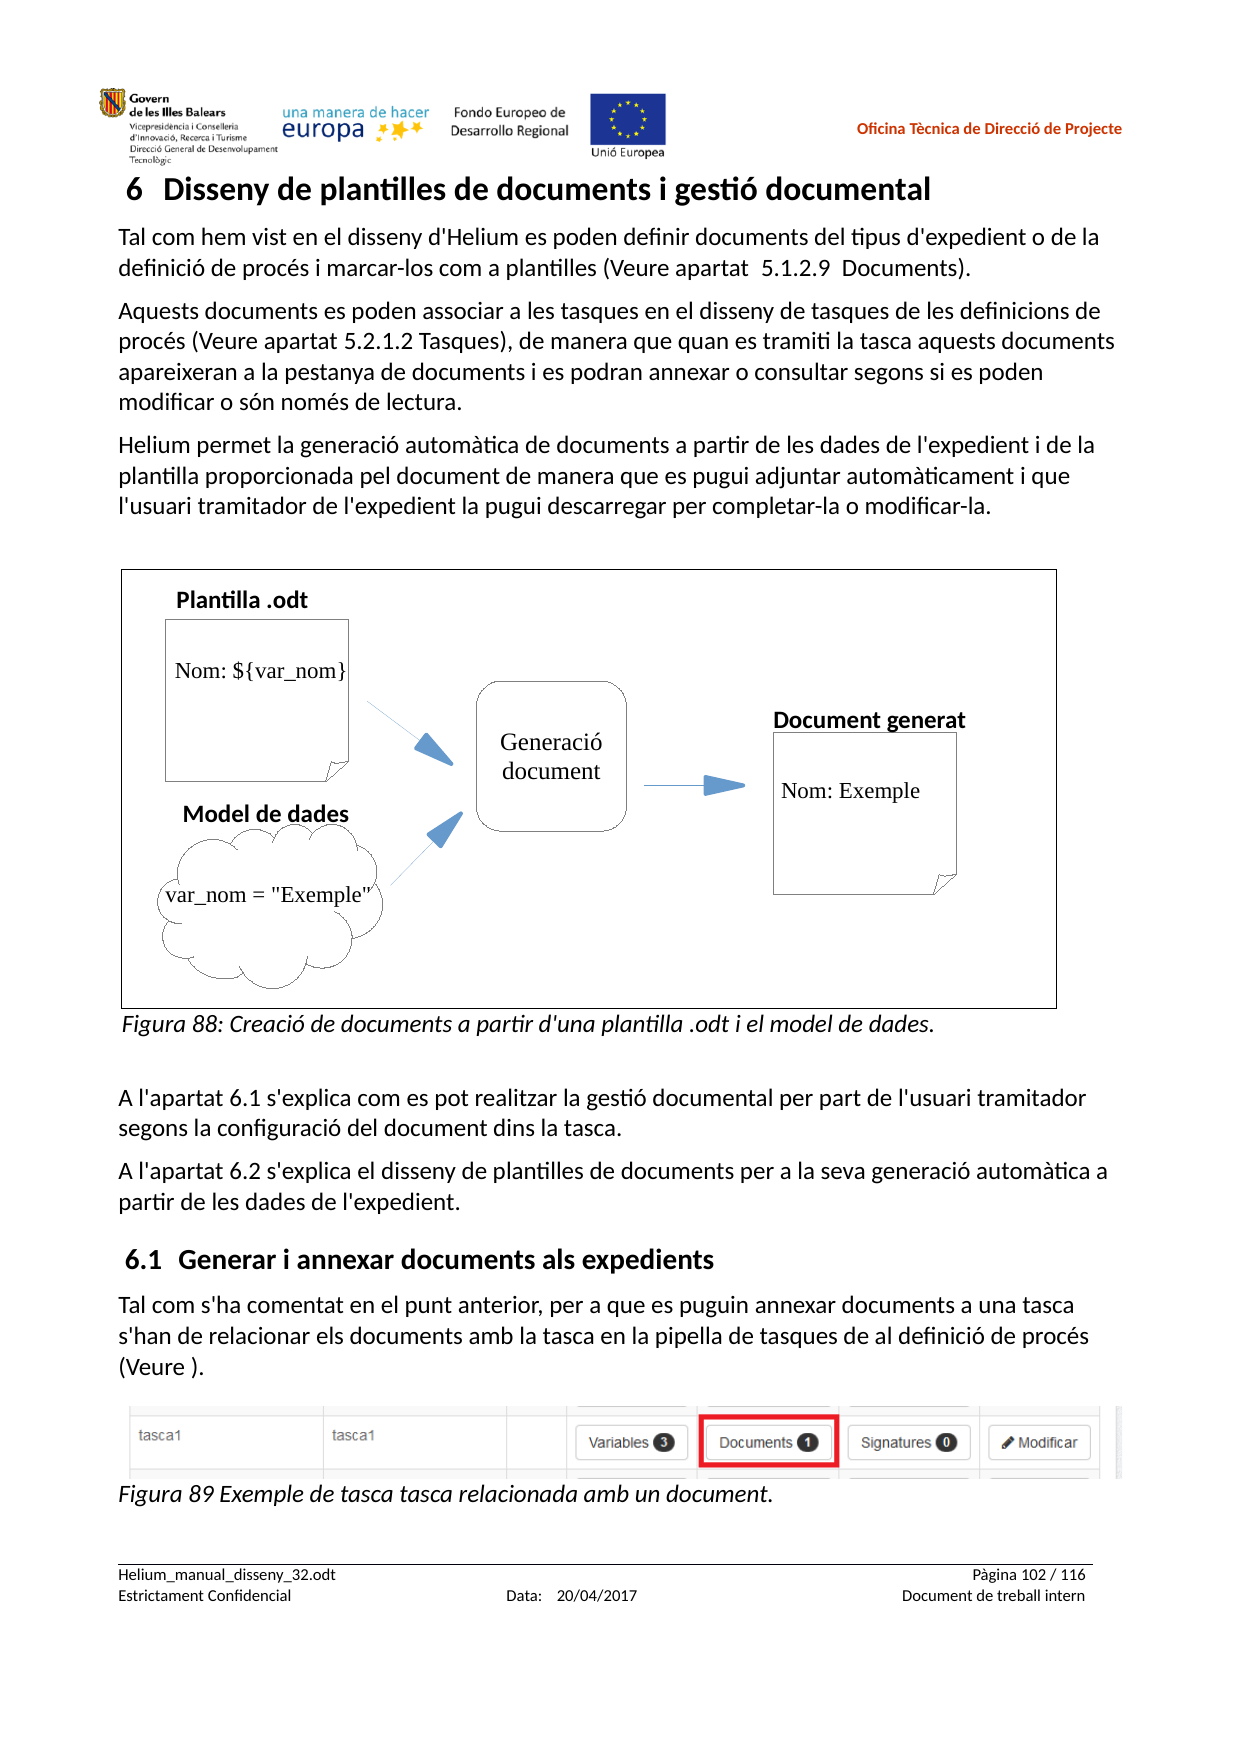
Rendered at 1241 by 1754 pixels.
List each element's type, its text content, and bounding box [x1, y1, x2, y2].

text Helium permet la generació automàtica de documents a partir de les dades de l'expedient i de la plantilla proporcionada pel document de manera que es pugui adjuntar automàticament i que l'usuari tramitador de l'expedient la pugui descarregar per completar-la o modificar-la. [118, 429, 1122, 521]
text Tal com hem vist en el disseny d'Helium es poden definir documents del tipus d'expedient o de la definició de procés i marcar-los com a plantilles (Veure apartat 5.1.2.9 Documents). [118, 221, 1122, 282]
subtitle Generar i annexar documents als expedients [118, 1241, 1122, 1277]
text A l'apartat 6.2 s'explica el disseny de plantilles de documents per a la seva generació automàtica a partir de les dades de l'expedient. [118, 1155, 1122, 1216]
subtitle Disseny de plantilles de documents i gestió documental [118, 168, 1122, 209]
text A l'apartat 6.1 s'explica com es pot realitzar la gestió documental per part de l'usuari tramitador segons la configuració del document dins la tasca. [118, 1082, 1122, 1143]
text Aquests documents es poden associar a les tasques en el disseny de tasques de les definicions de procés (Veure apartat 5.2.1.2 Tasques), de manera que quan es tramiti la tasca aquests documents apareixeran a la pestanya de documents i es podran annexar o consultar segons si es poden modificar o són només de lectura. [118, 295, 1122, 417]
text Tal com s'ha comentat en el punt anterior, per a que es puguin annexar documents a una tasca s'han de relacionar els documents amb la tasca en la pipella de tasques de al definició de procés (Veure ). [118, 1289, 1122, 1381]
picture [99, 87, 668, 166]
picture [118, 1406, 1123, 1479]
text Figura 89 Exemple de tasca tasca relacionada amb un document. [118, 1479, 1122, 1509]
text Figura 88: Creació de documents a partir d'una plantilla .odt i el model de dades. [122, 582, 1097, 1039]
